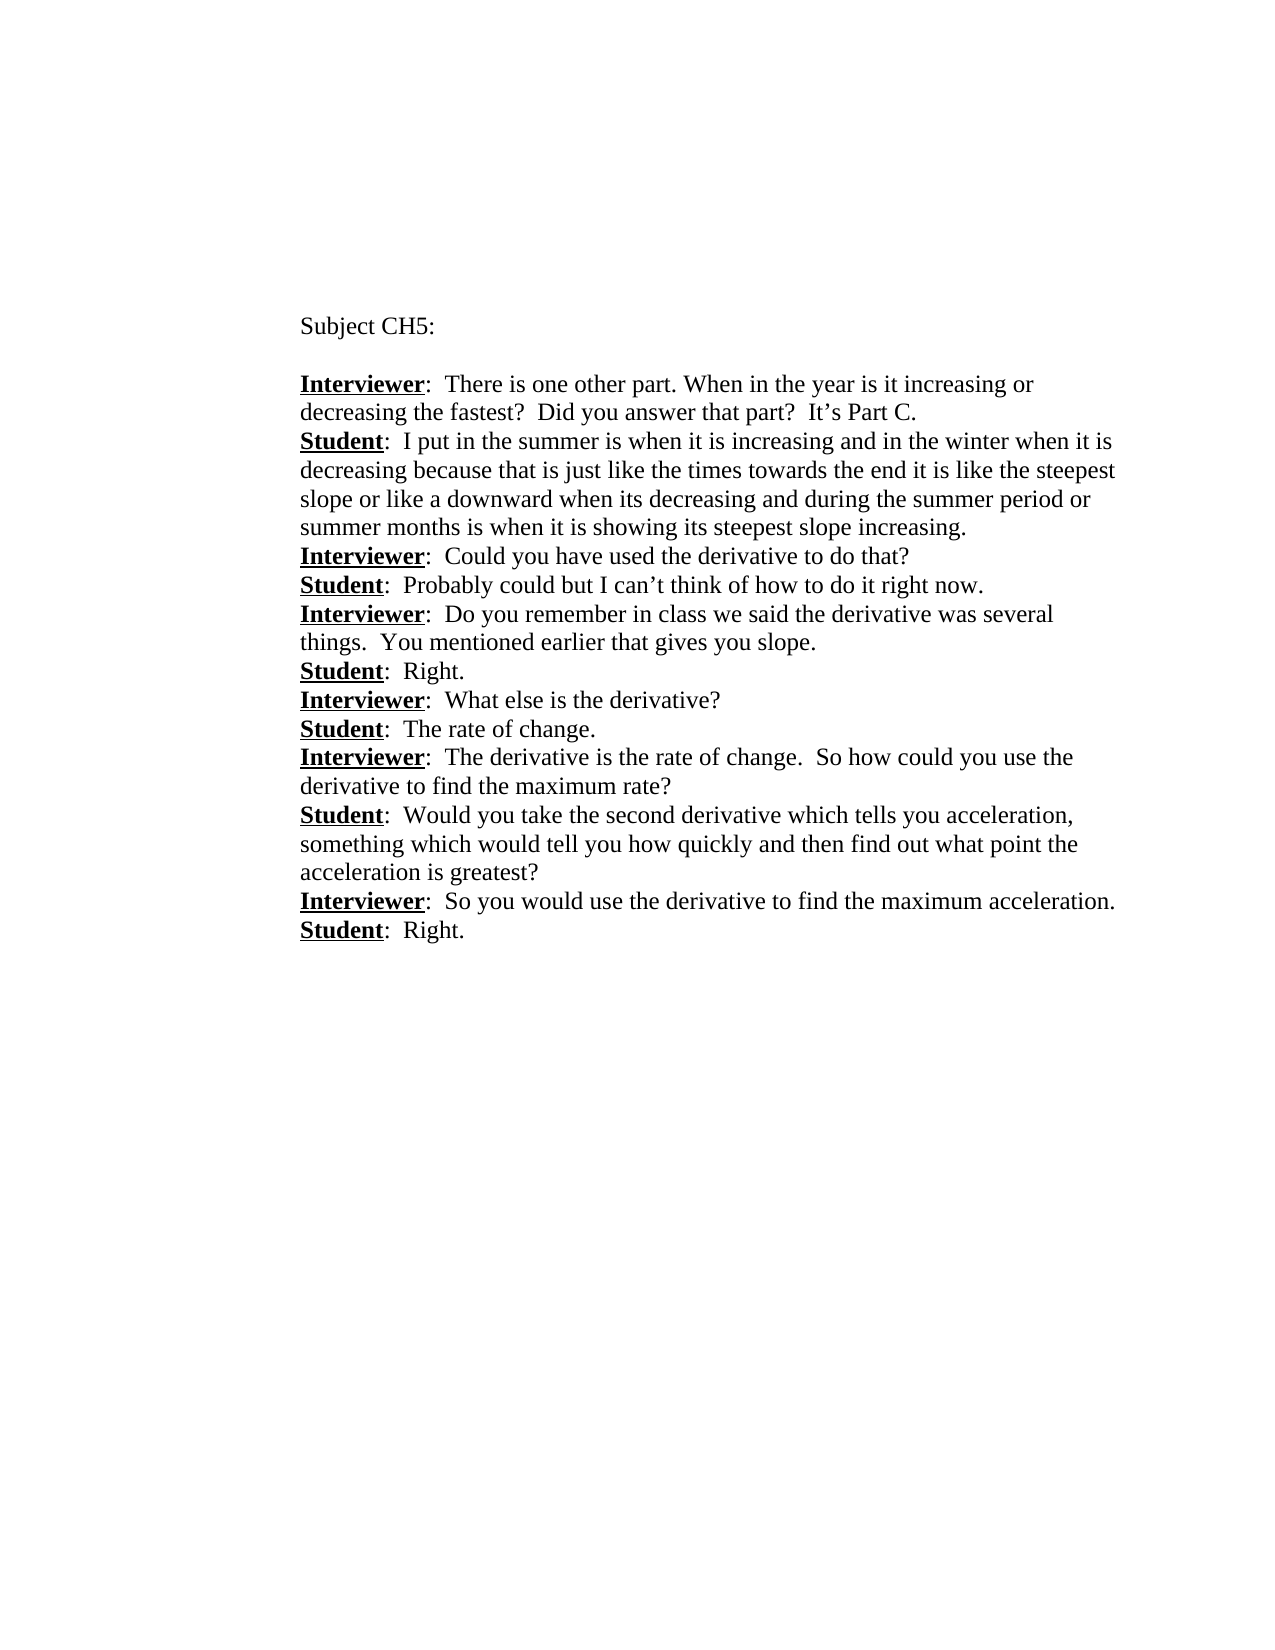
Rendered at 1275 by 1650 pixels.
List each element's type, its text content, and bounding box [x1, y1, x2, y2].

text Interviewer: The derivative is the rate of change. So how could you use the derivative to find the maximum rate? [300, 742, 1125, 800]
text Interviewer: So you would use the derivative to find the maximum acceleration. [300, 886, 1125, 915]
text Interviewer: There is one other part. When in the year is it increasing or decreasing the fastest? Did you answer that part? It’s Part C. [300, 369, 1125, 426]
text Student: The rate of change. [300, 714, 1125, 742]
text Subject CH5: [225, 311, 1125, 340]
text Student: Probably could but I can’t think of how to do it right now. [300, 570, 1125, 599]
text Interviewer: Do you remember in class we said the derivative was several things. You mentioned earlier that gives you slope. [300, 599, 1125, 656]
text Student: I put in the summer is when it is increasing and in the winter when it is decreasing because that is just like the times towards the end it is like the steepest slope or like a downward when its decreasing and during the summer period or summer months is when it is showing its steepest slope increasing. [300, 426, 1125, 541]
text Student: Would you take the second derivative which tells you acceleration, something which would tell you how quickly and then find out what point the acceleration is greatest? [300, 800, 1125, 886]
text Interviewer: Could you have used the derivative to do that? [300, 541, 1125, 570]
text Student: Right. [300, 656, 1125, 685]
text Interviewer: What else is the derivative? [300, 685, 1125, 714]
text Student: Right. [225, 915, 1125, 944]
